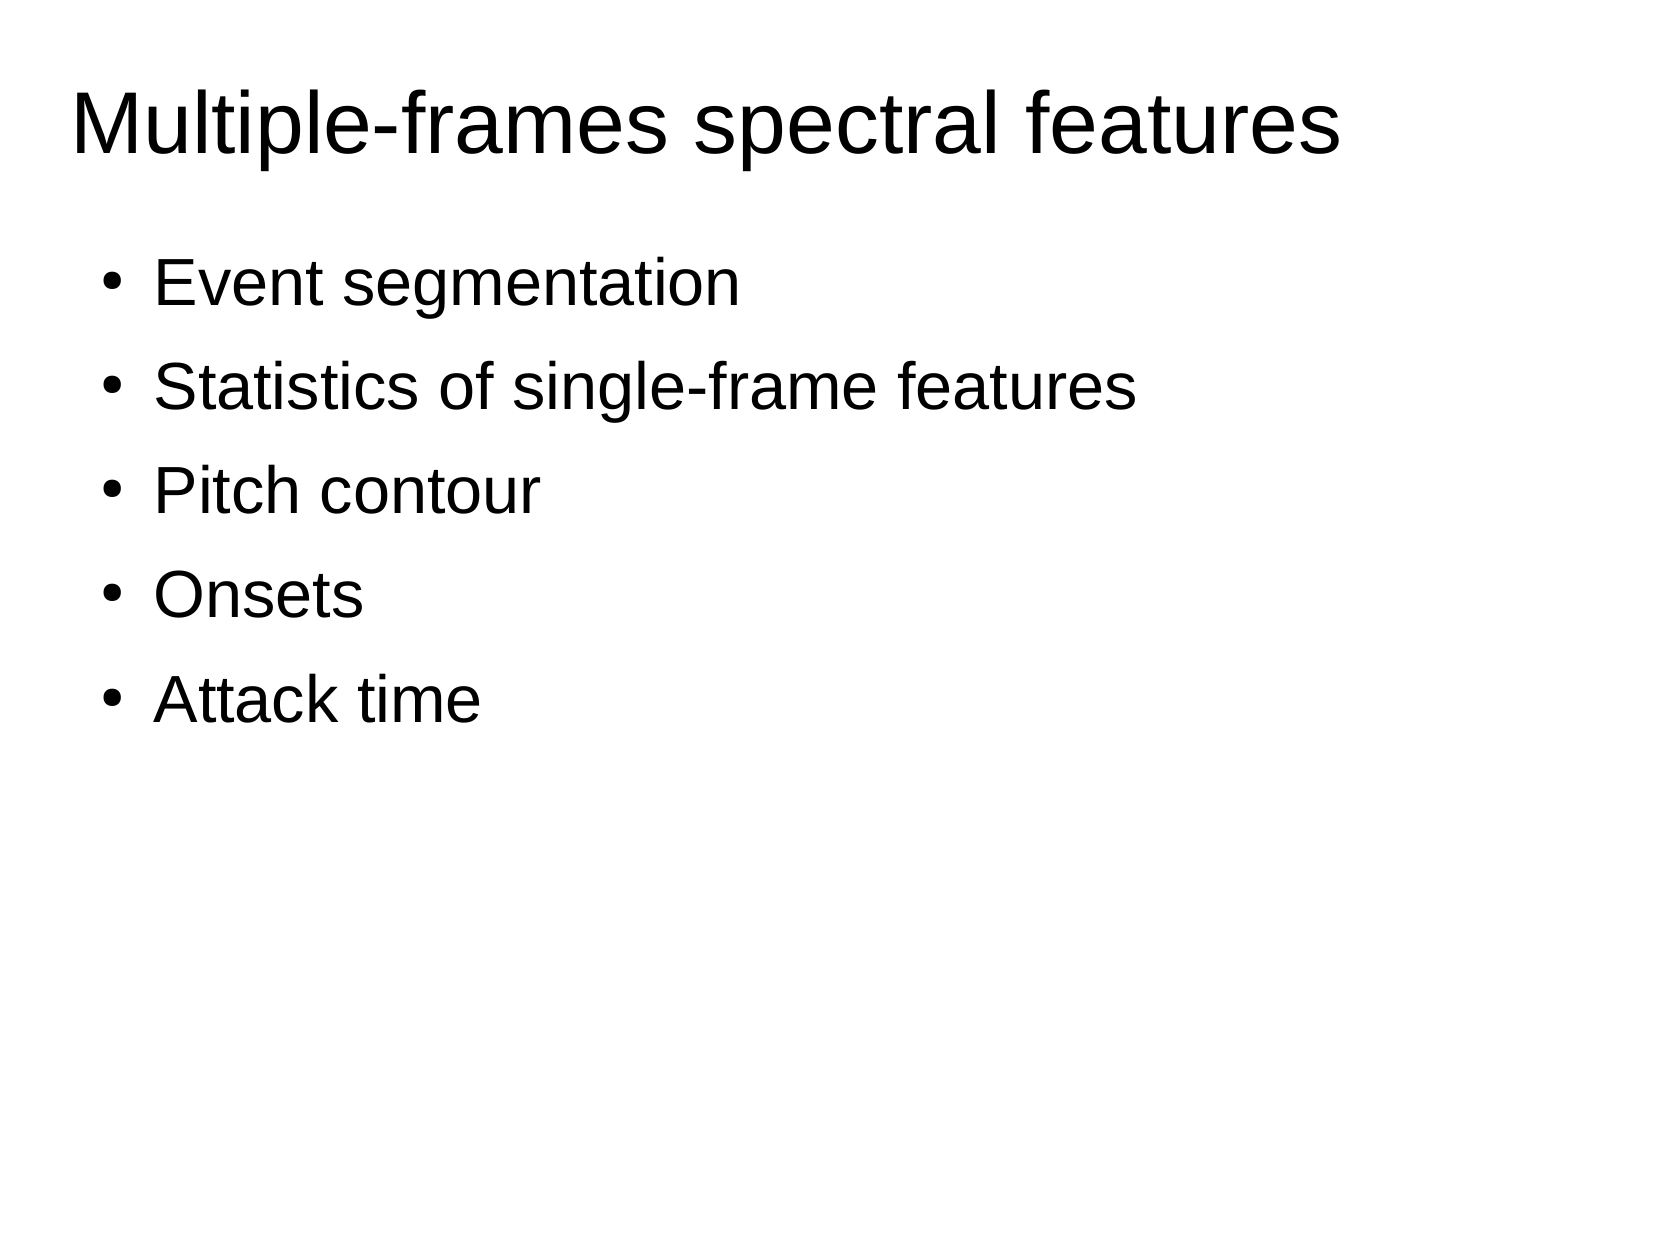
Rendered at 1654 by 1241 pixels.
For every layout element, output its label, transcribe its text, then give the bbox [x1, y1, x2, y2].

list Event segmentation Statistics of single-frame features Pitch contour Onsets Attack time [82, 248, 1571, 1058]
title Multiple-frames spectral features [38, 0, 1637, 248]
